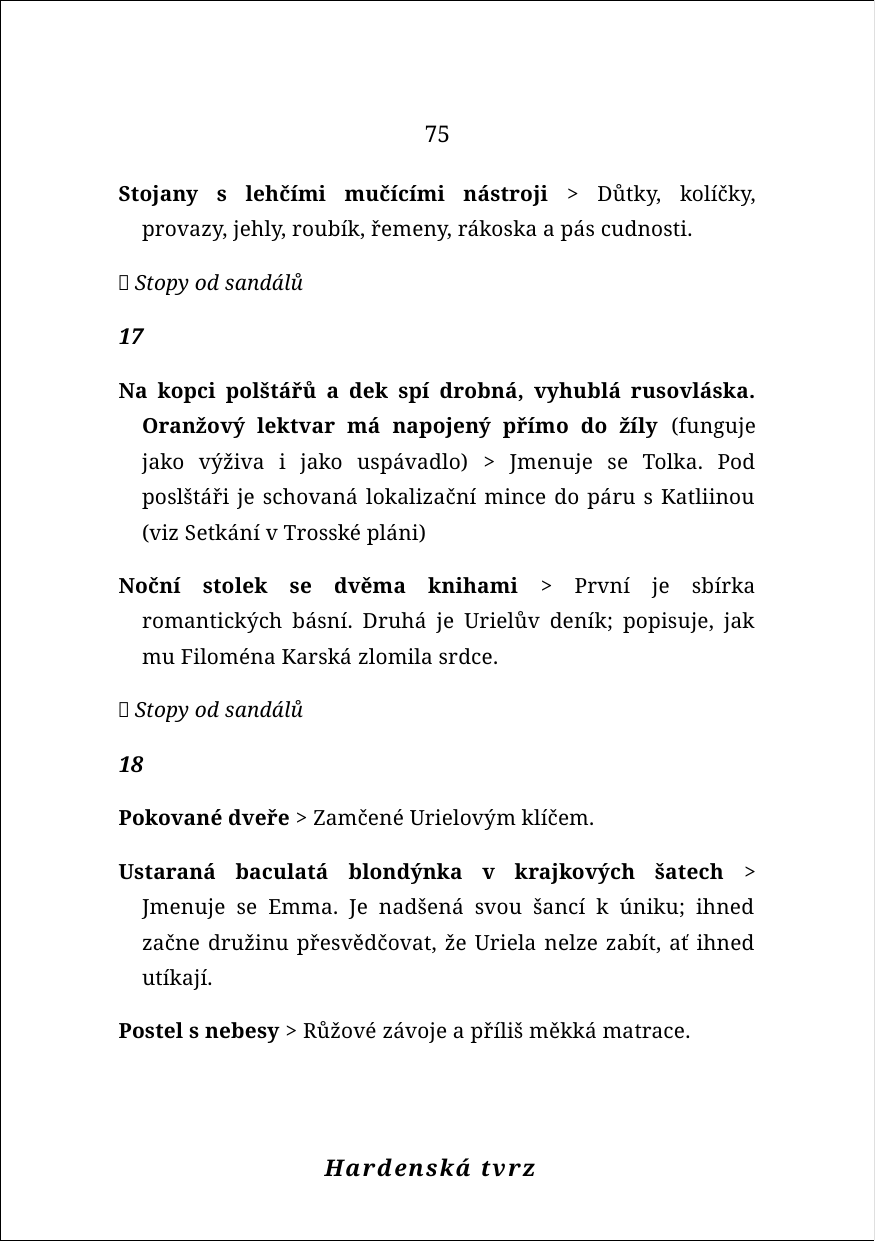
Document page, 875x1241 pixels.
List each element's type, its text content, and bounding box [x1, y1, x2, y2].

text Ustaraná baculatá blondýnka v krajkových šatech > Jmenuje se Emma. Je nadšená svou šancí k úniku; ihned začne družinu přesvědčovat, že Uriela nelze zabít, ať ihned utíkají. [118, 857, 756, 992]
text 18 [118, 749, 756, 778]
text Noční stolek se dvěma knihami > První je sbírka romantických básní. Druhá je Urielův deník; popisuje, jak mu Filoména Karská zlomila srdce. [118, 571, 756, 671]
text Stojany s lehčími mučícími nástroji > Důtky, kolíčky, provazy, jehly, roubík, řemeny, rákoska a pás cudnosti. [118, 179, 756, 243]
text 17 [118, 321, 756, 351]
text Na kopci polštářů a dek spí drobná, vyhublá rusovláska. Oranžový lektvar má napojený přímo do žíly (funguje jako výživa i jako uspávadlo) > Jmenuje se Tolka. Pod poslštáři je schovaná lokalizační mince do páru s Katliinou (viz Setkání v Trosské pláni) [118, 376, 756, 546]
text Postel s nebesy > Růžové závoje a příliš měkká matrace. [118, 1017, 756, 1045]
text Pokované dveře > Zamčené Urielovým klíčem. [118, 803, 756, 832]
text 👣 Stopy od sandálů [118, 268, 756, 296]
text 👣 Stopy od sandálů [118, 695, 756, 724]
